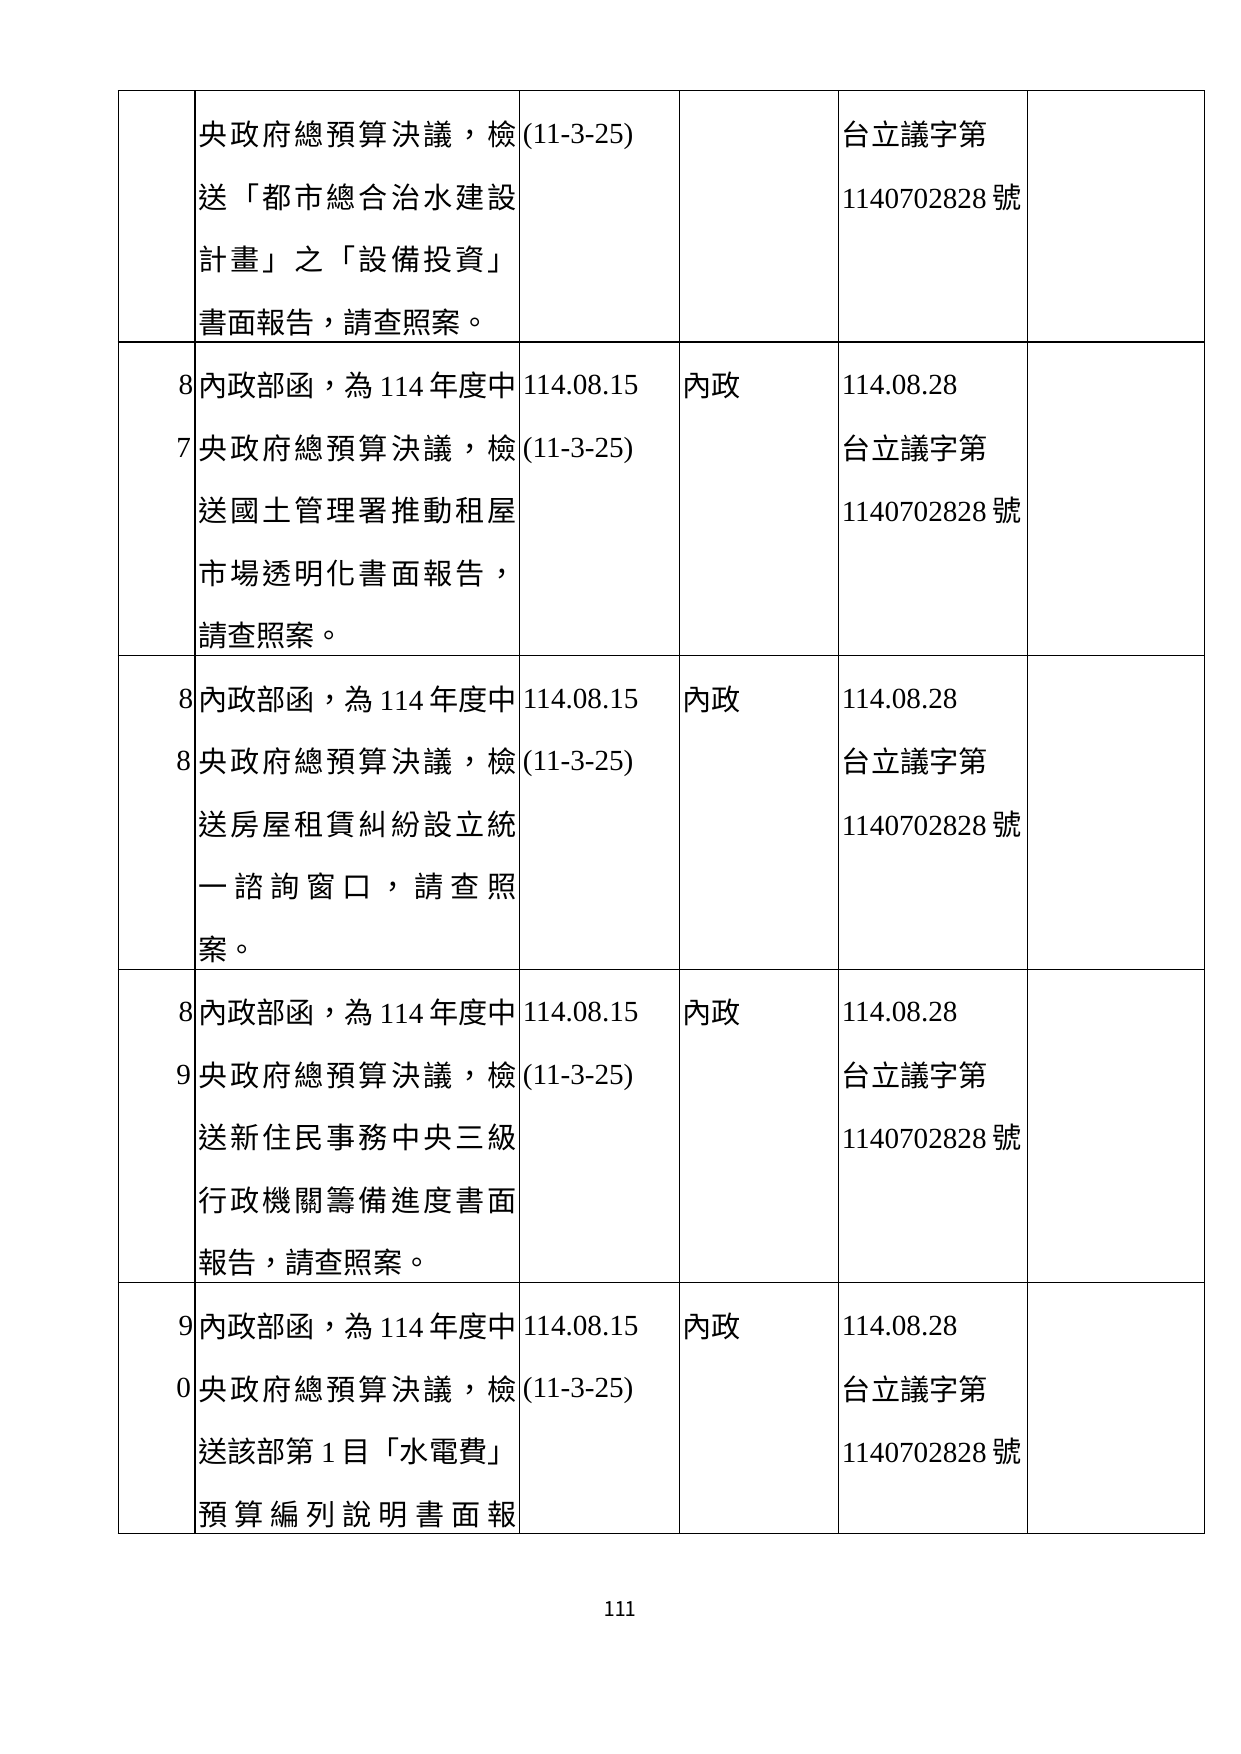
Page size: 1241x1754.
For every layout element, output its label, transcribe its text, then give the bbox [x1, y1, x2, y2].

table_cell 內政部函，為114年度中央政府總預算決議，檢送房屋租賃糾紛設立統一諮詢窗口，請查照案。 [196, 656, 519, 968]
table_cell [119, 1283, 194, 1533]
table_cell [119, 91, 194, 341]
table_cell 114.08.15 (11-3-25) [520, 1283, 679, 1533]
table_cell 央政府總預算決議，檢送「都市總合治水建設計畫」之「設備投資」書面報告，請查照案。 [196, 91, 519, 341]
table_cell 台立議字第1140702828號 [839, 91, 1027, 341]
table_cell 114.08.28 台立議字第1140702828號 [839, 656, 1027, 968]
table_cell [119, 343, 194, 655]
table_cell [1028, 91, 1204, 341]
table_cell (11-3-25) [520, 91, 679, 341]
table_cell 114.08.28 台立議字第1140702828號 [839, 1283, 1027, 1533]
table_cell 內政部函，為114年度中央政府總預算決議，檢送新住民事務中央三級行政機關籌備進度書面報告，請查照案。 [196, 970, 519, 1282]
table_cell 內政 [680, 343, 838, 655]
table_cell 114.08.15 (11-3-25) [520, 656, 679, 968]
table_cell [119, 656, 194, 968]
table_cell [1028, 656, 1204, 968]
table_cell 114.08.15 (11-3-25) [520, 970, 679, 1282]
table_cell 內政部函，為114年度中央政府總預算決議，檢送國土管理署推動租屋市場透明化書面報告，請查照案。 [196, 343, 519, 655]
table_cell [680, 91, 838, 341]
table_cell 114.08.15 (11-3-25) [520, 343, 679, 655]
table_cell 114.08.28 台立議字第1140702828號 [839, 970, 1027, 1282]
table_cell 內政部函，為114年度中央政府總預算決議，檢送該部第1目「水電費」預算編列說明書面報 [196, 1283, 519, 1533]
table_cell 內政 [680, 656, 838, 968]
table_cell [1028, 970, 1204, 1282]
table_cell 內政 [680, 970, 838, 1282]
table_cell [1028, 1283, 1204, 1533]
table_cell 內政 [680, 1283, 838, 1533]
table_cell 114.08.28 台立議字第1140702828號 [839, 343, 1027, 655]
table_cell [1028, 343, 1204, 655]
table_cell [119, 970, 194, 1282]
